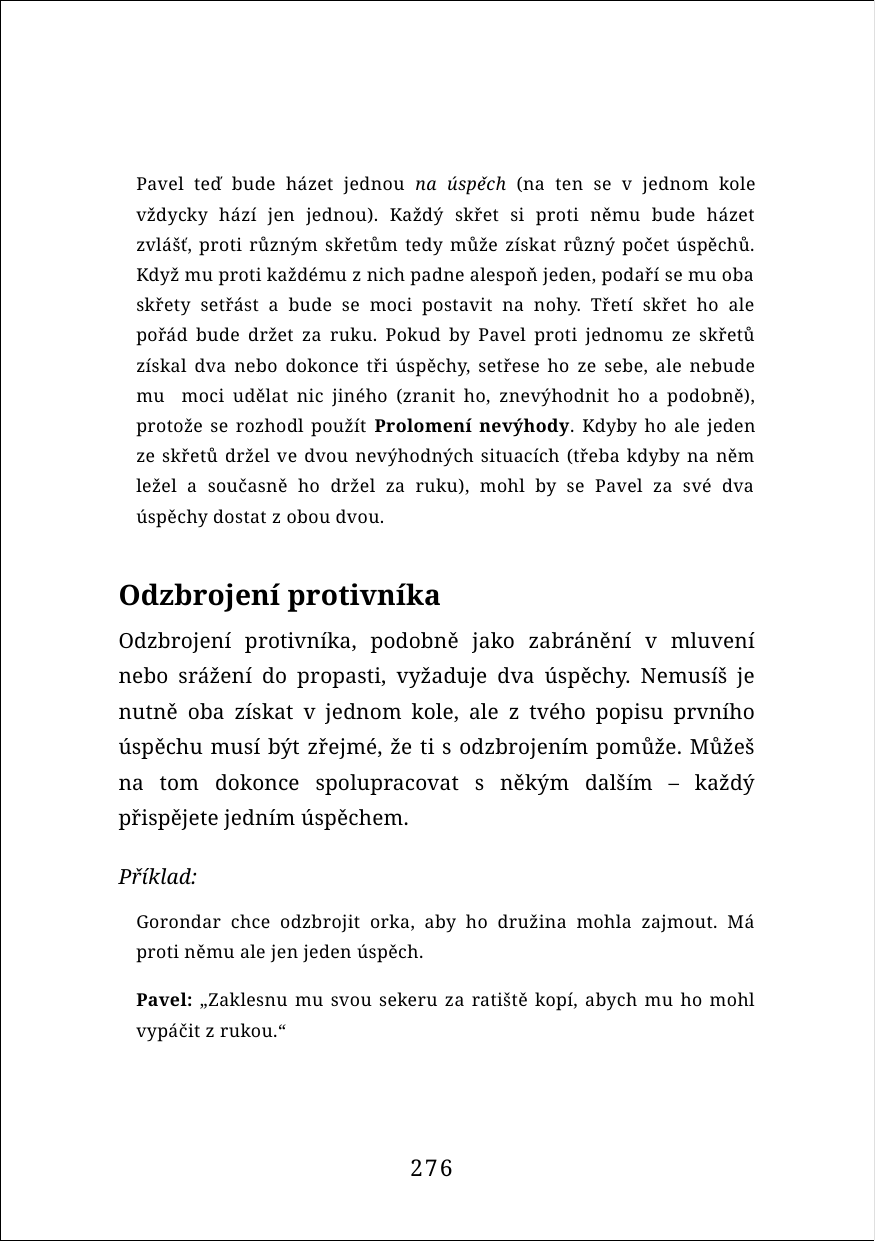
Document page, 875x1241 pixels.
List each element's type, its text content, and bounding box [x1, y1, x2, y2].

text Odzbrojení protivníka, podobně jako zabránění v mluvení nebo srážení do propasti, vyžaduje dva úspěchy. Nemusíš je nutně oba získat v jednom kole, ale z tvého popisu prvního úspěchu musí být zřejmé, že ti s odzbrojením pomůže. Můžeš na tom dokonce spolupracovat s někým dalším – každý přispějete jedním úspěchem. [118, 626, 756, 832]
text Pavel: „Zaklesnu mu svou sekeru za ratiště kopí, abych mu ho mohl vypáčit z rukou.“ [136, 988, 756, 1042]
subtitle Odzbrojení protivníka [118, 576, 756, 614]
text Gorondar chce odzbrojit orka, aby ho družina mohla zajmout. Má proti němu ale jen jeden úspěch. [136, 910, 756, 964]
text Pavel teď bude házet jednou na úspěch (na ten se v jednom kole vždycky hází jen jednou). Každý skřet si proti němu bude házet zvlášť, proti různým skřetům tedy může získat různý počet úspěchů. Když mu proti každému z nich padne alespoň jeden, podaří se mu oba skřety setřást a bude se moci postavit na nohy. Třetí skřet ho ale pořád bude držet za ruku. Pokud by Pavel proti jednomu ze skřetů získal dva nebo dokonce tři úspěchy, setřese ho ze sebe, ale nebude mu moci udělat nic jiného (zranit ho, znevýhodnit ho a podobně), protože se rozhodl použít Prolomení nevýhody. Kdyby ho ale jeden ze skřetů držel ve dvou nevýhodných situacích (třeba kdyby na něm ležel a současně ho držel za ruku), mohl by se Pavel za své dva úspěchy dostat z obou dvou. [136, 172, 756, 528]
text Příklad: [118, 862, 756, 891]
